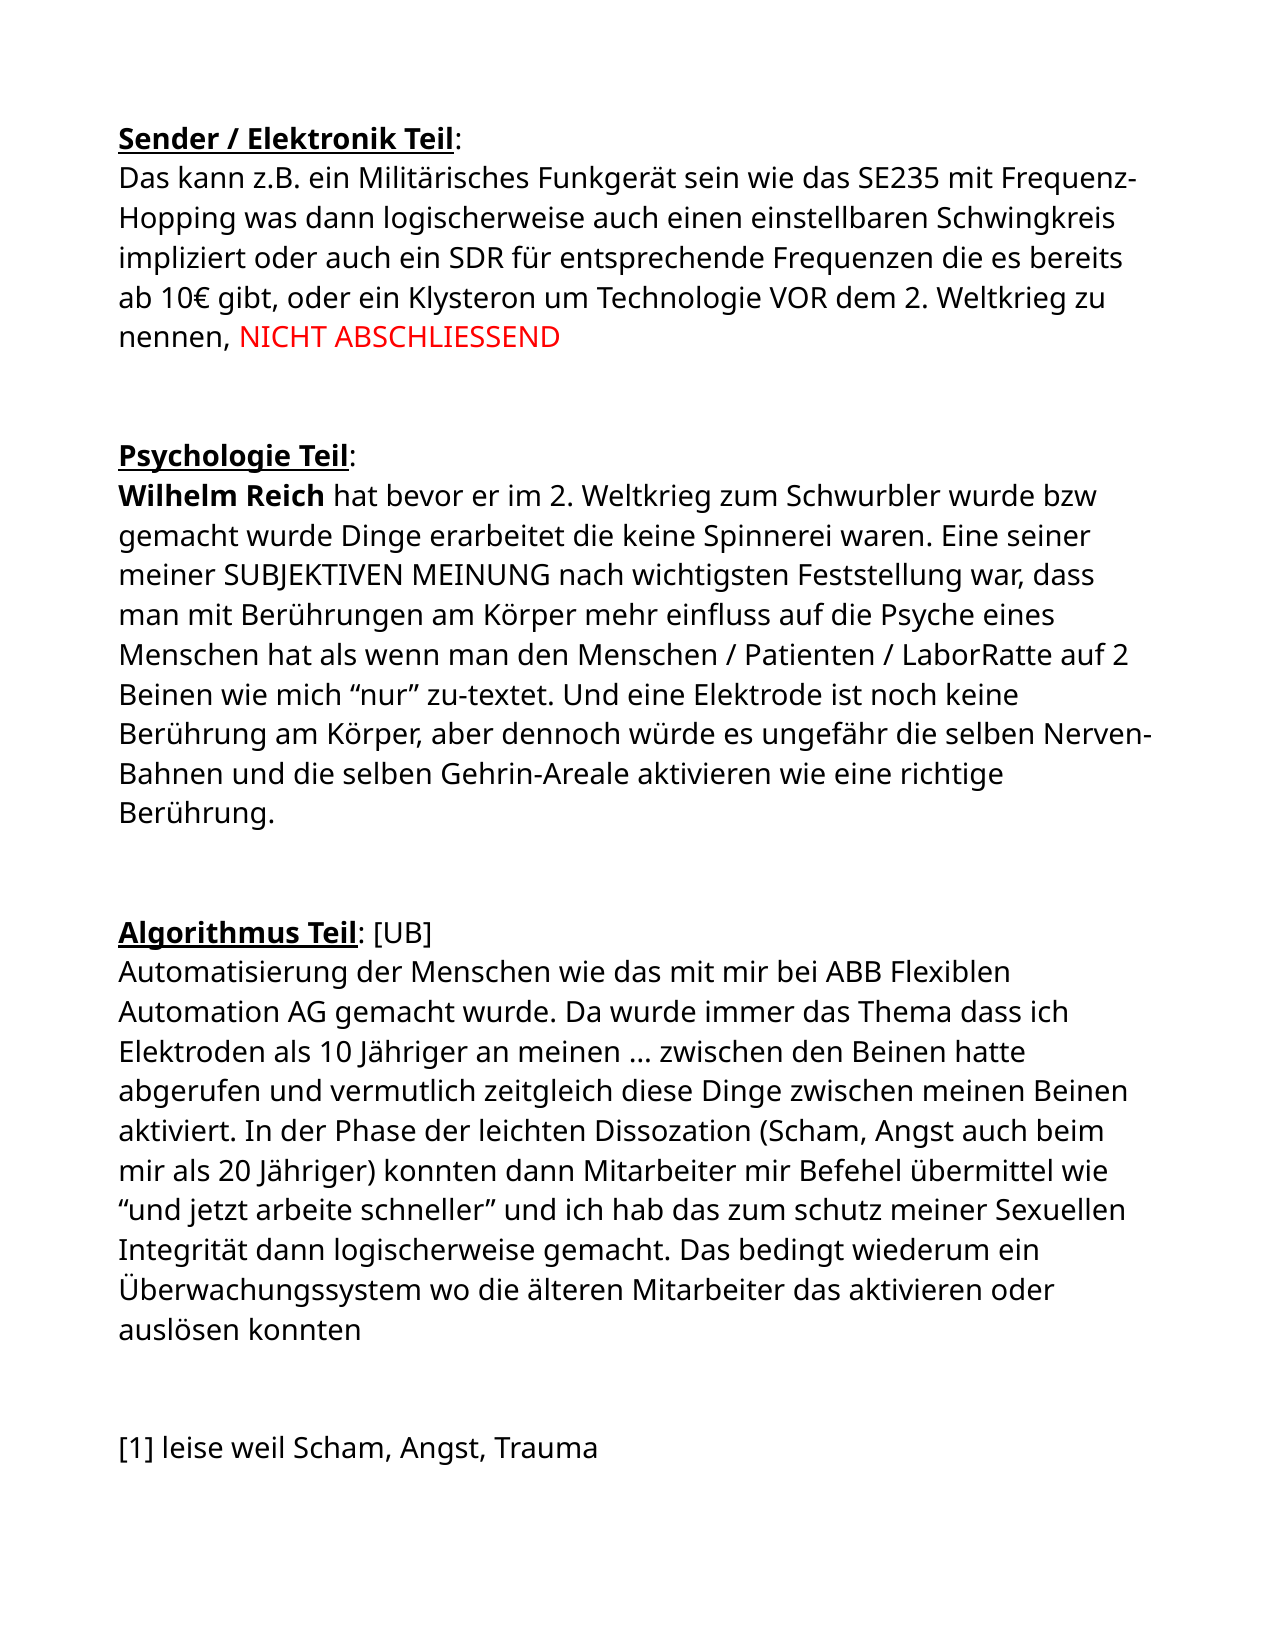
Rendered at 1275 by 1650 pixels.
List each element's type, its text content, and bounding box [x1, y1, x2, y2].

text Wilhelm Reich hat bevor er im 2. Weltkrieg zum Schwurbler wurde bzw gemacht wurde Dinge erarbeitet die keine Spinnerei waren. Eine seiner meiner SUBJEKTIVEN MEINUNG nach wichtigsten Feststellung war, dass man mit Berührungen am Körper mehr einfluss auf die Psyche eines Menschen hat als wenn man den Menschen / Patienten / LaborRatte auf 2 Beinen wie mich “nur” zu-textet. Und eine Elektrode ist noch keine Berührung am Körper, aber dennoch würde es ungefähr die selben Nerven-Bahnen und die selben Gehrin-Areale aktivieren wie eine richtige Berührung. [118, 475, 1157, 832]
text Automatisierung der Menschen wie das mit mir bei ABB Flexiblen Automation AG gemacht wurde. Da wurde immer das Thema dass ich Elektroden als 10 Jähriger an meinen … zwischen den Beinen hatte abgerufen und vermutlich zeitgleich diese Dinge zwischen meinen Beinen aktiviert. In der Phase der leichten Dissozation (Scham, Angst auch beim mir als 20 Jähriger) konnten dann Mitarbeiter mir Befehel übermittel wie “und jetzt arbeite schneller” und ich hab das zum schutz meiner Sexuellen Integrität dann logischerweise gemacht. Das bedingt wiederum ein Überwachungssystem wo die älteren Mitarbeiter das aktivieren oder auslösen konnten [118, 952, 1157, 1348]
text Sender / Elektronik Teil: [118, 118, 1157, 158]
text Das kann z.B. ein Militärisches Funkgerät sein wie das SE235 mit Frequenz-Hopping was dann logischerweise auch einen einstellbaren Schwingkreis impliziert oder auch ein SDR für entsprechende Frequenzen die es bereits ab 10€ gibt, oder ein Klysteron um Technologie VOR dem 2. Weltkrieg zu nennen, NICHT ABSCHLIESSEND [118, 158, 1157, 356]
text [1] leise weil Scham, Angst, Trauma [118, 1428, 1157, 1467]
text Psychologie Teil: [118, 436, 1157, 475]
text Algorithmus Teil: [UB] [118, 912, 1157, 952]
